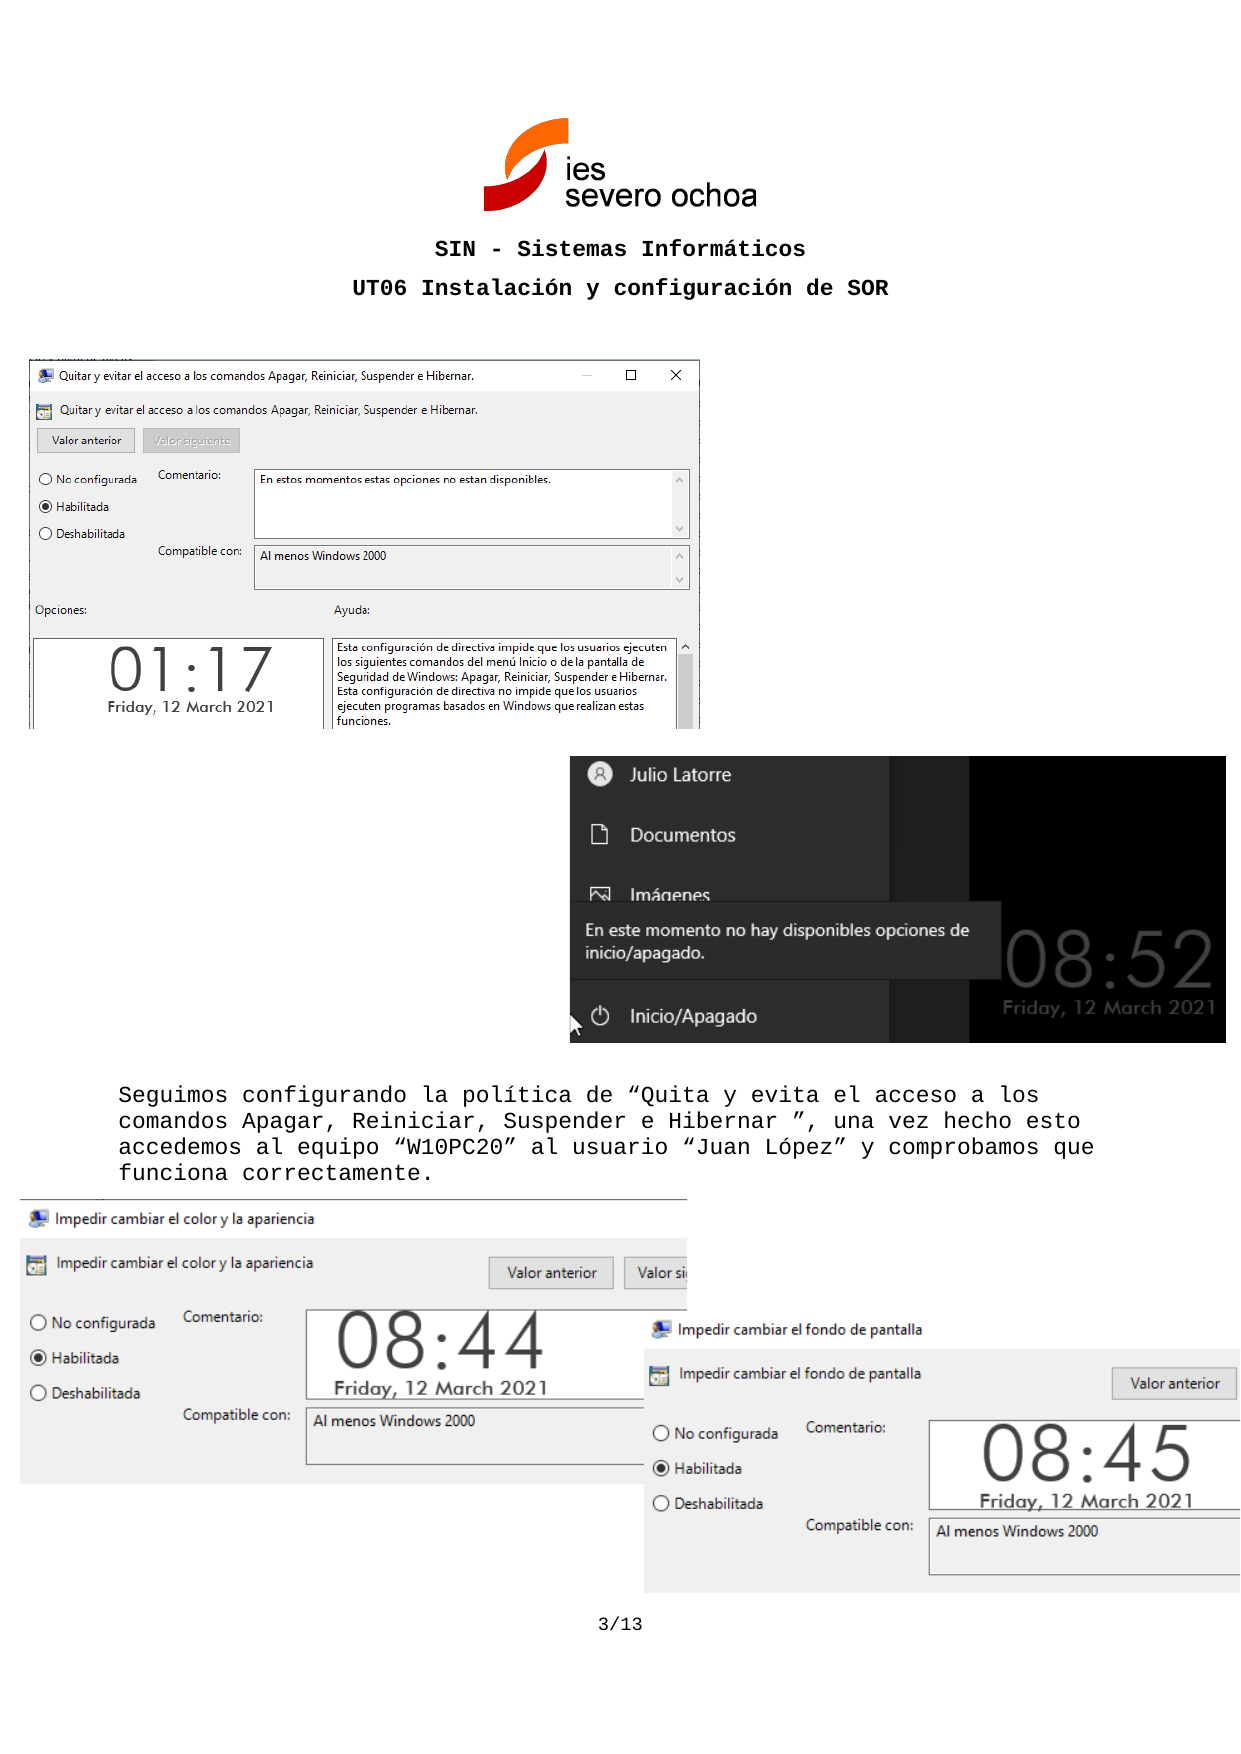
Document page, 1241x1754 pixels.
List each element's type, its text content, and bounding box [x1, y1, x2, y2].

picture [19, 1199, 1241, 1593]
picture [569, 756, 1226, 1043]
picture [29, 359, 700, 729]
text Seguimos configurando la política de “Quita y evita el acceso a los comandos Apagar, Reiniciar, Suspender e Hibernar ”, una vez hecho esto accedemos al equipo “W10PC20” al usuario “Juan López” y comprobamos que funciona correctamente. [118, 1084, 1122, 1187]
picture [483, 118, 757, 211]
